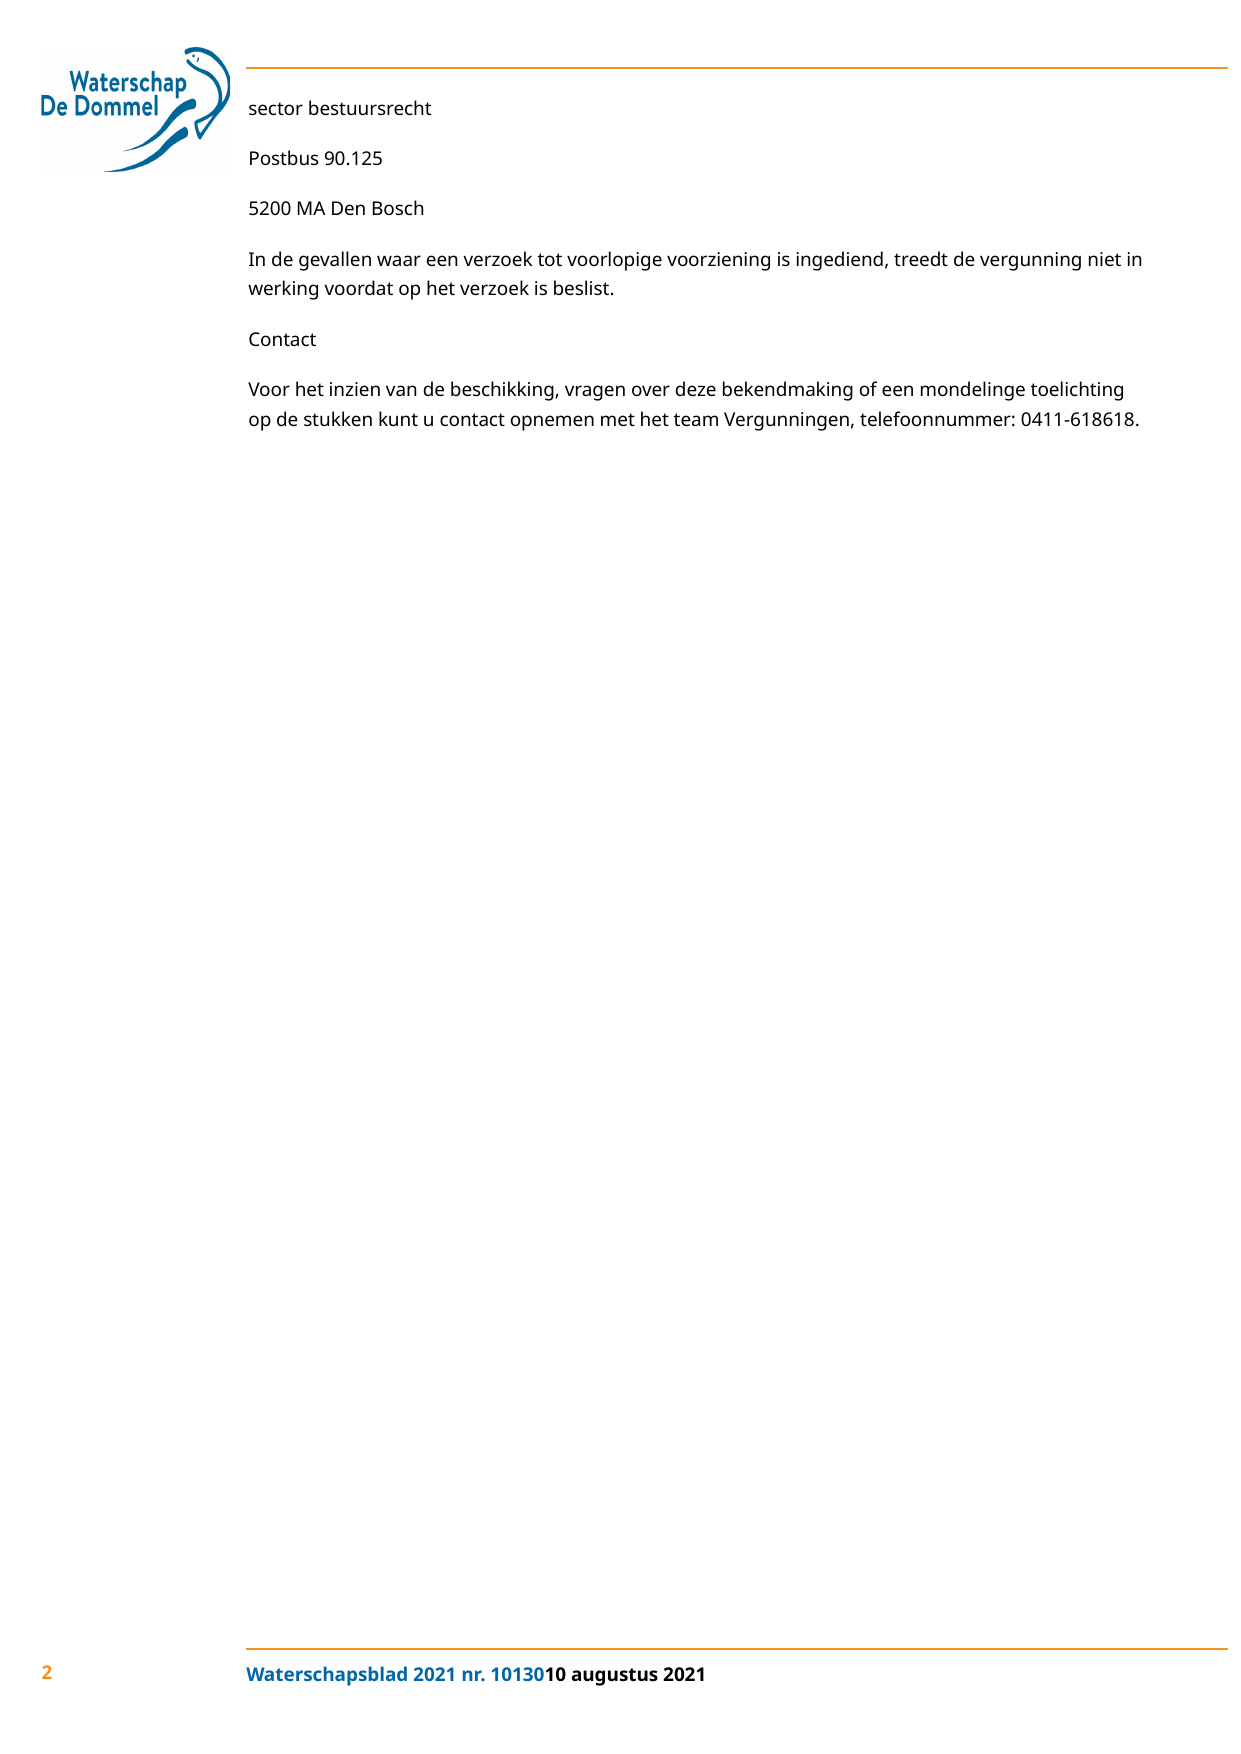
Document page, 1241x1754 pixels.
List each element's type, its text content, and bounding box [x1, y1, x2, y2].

text Contact [248, 326, 1152, 352]
text Postbus 90.125 [248, 145, 1152, 171]
text 5200 MA Den Bosch [248, 196, 1152, 221]
text sector bestuursrecht [248, 95, 1152, 121]
picture [41, 47, 231, 172]
picture [204, 47, 231, 76]
text In de gevallen waar een verzoek tot voorlopige voorziening is ingediend, treedt de vergunning niet in werking voordat op het verzoek is beslist. [248, 246, 1152, 301]
text Voor het inzien van de beschikking, vragen over deze bekendmaking of een mondelinge toelichting op de stukken kunt u contact opnemen met het team Vergunningen, telefoonnummer: 0411-618618. [248, 376, 1152, 432]
picture [45, 99, 51, 111]
picture [198, 118, 210, 131]
